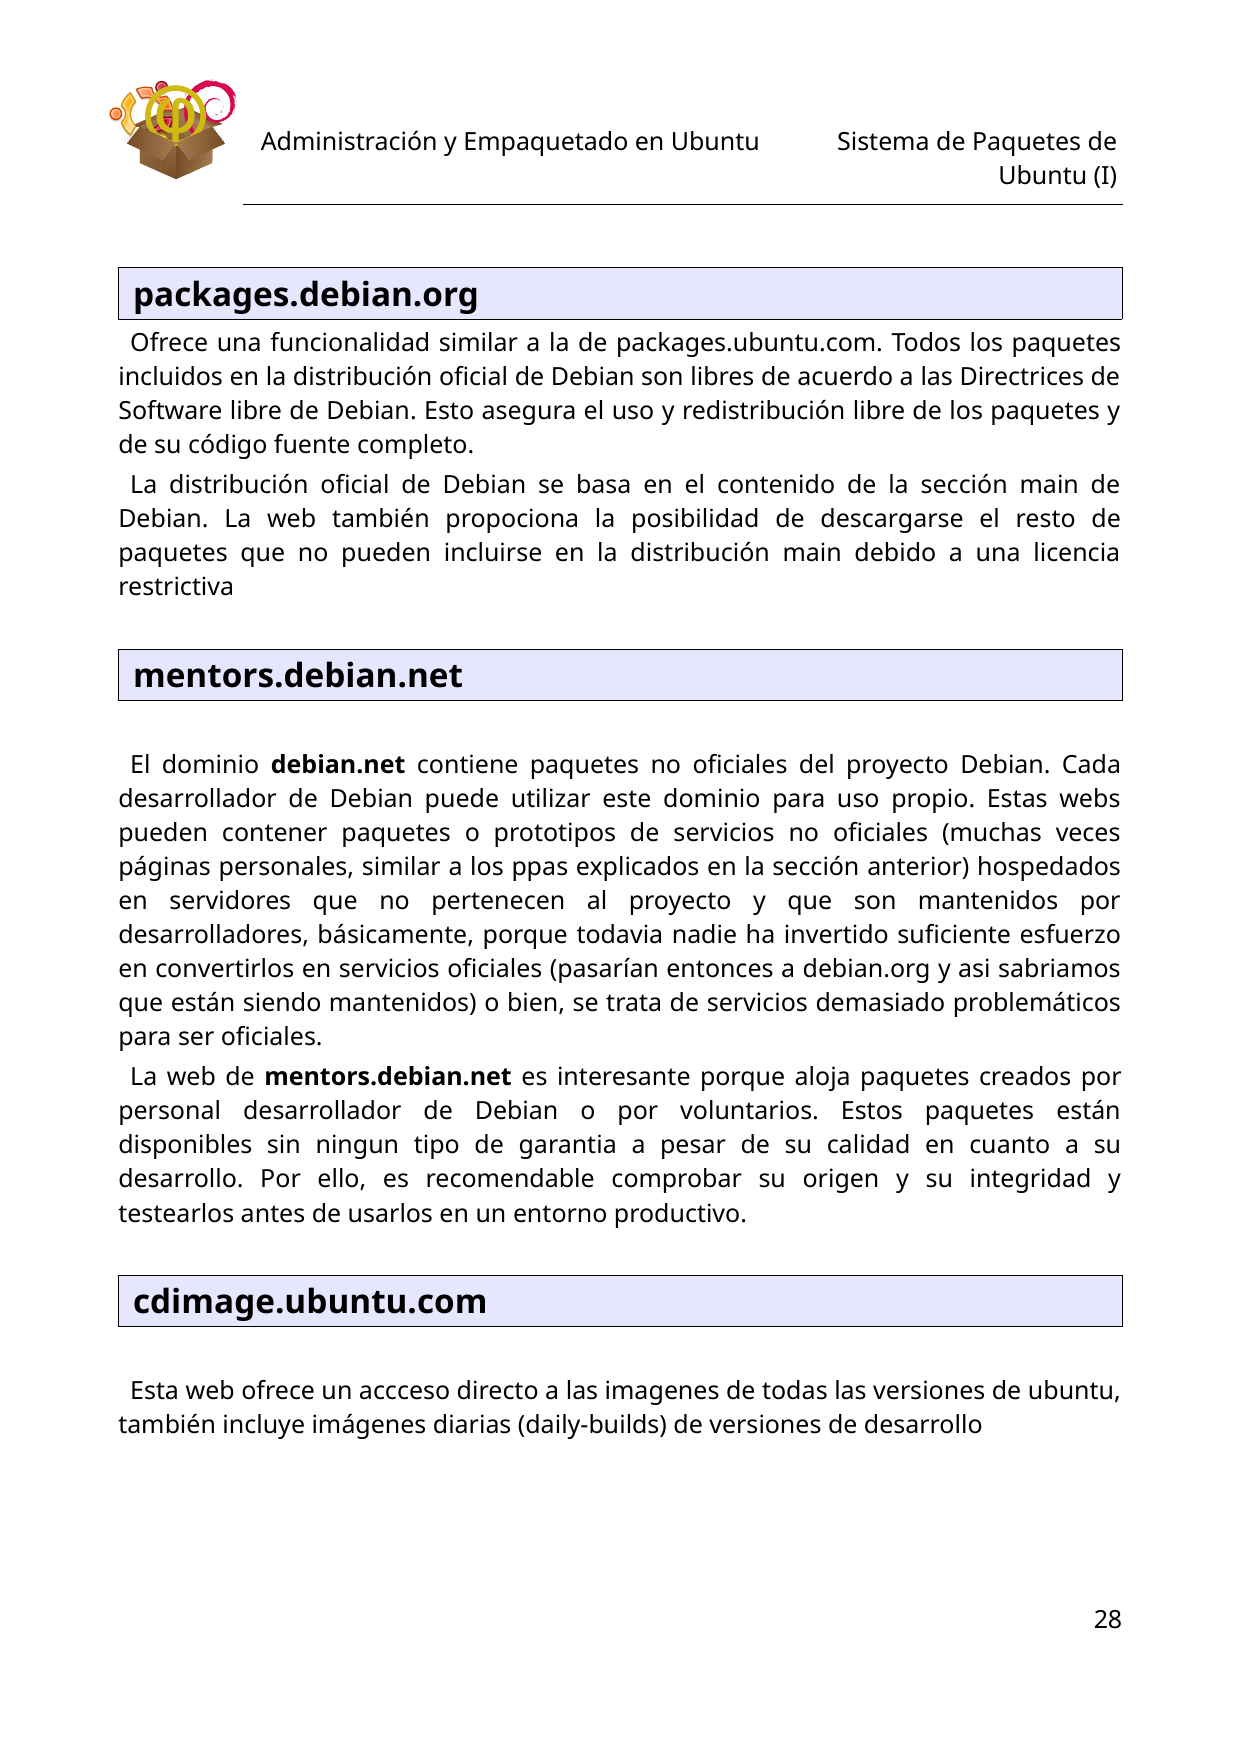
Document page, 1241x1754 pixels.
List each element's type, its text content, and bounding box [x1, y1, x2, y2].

text mentors.debian.net [119, 650, 1122, 700]
text Ofrece una funcionalidad similar a la de packages.ubuntu.com. Todos los paquetes incluidos en la distribución oficial de Debian son libres de acuerdo a las Directrices de Software libre de Debian. Esto asegura el uso y redistribución libre de los paquetes y de su código fuente completo. [118, 325, 1122, 461]
text El dominio debian.net contiene paquetes no oficiales del proyecto Debian. Cada desarrollador de Debian puede utilizar este dominio para uso propio. Estas webs pueden contener paquetes o prototipos de servicios no oficiales (muchas veces páginas personales, similar a los ppas explicados en la sección anterior) hospedados en servidores que no pertenecen al proyecto y que son mantenidos por desarrolladores, básicamente, porque todavia nadie ha invertido suficiente esfuerzo en convertirlos en servicios oficiales (pasarían entonces a debian.org y asi sabriamos que están siendo mantenidos) o bien, se trata de servicios demasiado problemáticos para ser oficiales. [118, 746, 1122, 1053]
text La web de mentors.debian.net es interesante porque aloja paquetes creados por personal desarrollador de Debian o por voluntarios. Estos paquetes están disponibles sin ningun tipo de garantia a pesar de su calidad en cuanto a su desarrollo. Por ello, es recomendable comprobar su origen y su integridad y testearlos antes de usarlos en un entorno productivo. [118, 1059, 1122, 1229]
text packages.debian.org [119, 268, 1122, 319]
text La distribución oficial de Debian se basa en el contenido de la sección main de Debian. La web también propociona la posibilidad de descargarse el resto de paquetes que no pueden incluirse en la distribución main debido a una licencia restrictiva [118, 467, 1122, 603]
text cdimage.ubuntu.com [119, 1276, 1122, 1326]
text Esta web ofrece un accceso directo a las imagenes de todas las versiones de ubuntu, también incluye imágenes diarias (daily-builds) de versiones de desarrollo [118, 1373, 1122, 1441]
